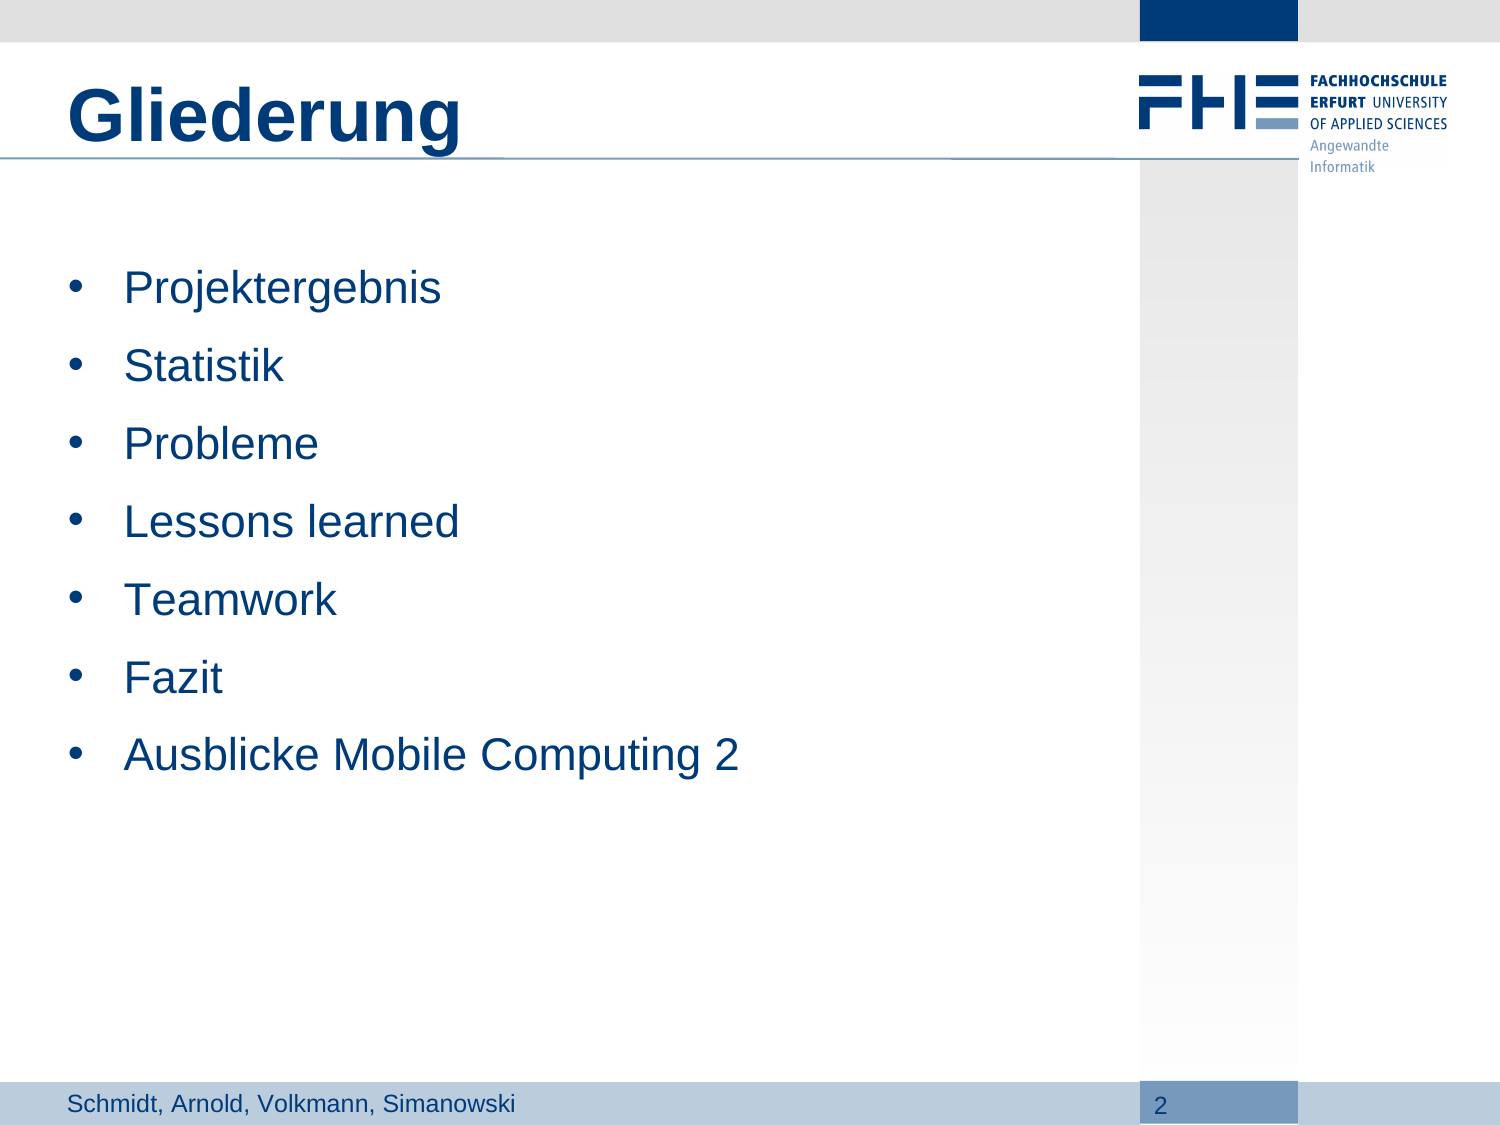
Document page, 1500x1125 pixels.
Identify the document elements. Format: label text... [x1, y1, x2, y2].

list Projektergebnis Statistik Probleme Lessons learned Teamwork Fazit Ausblicke Mobile Computing 2 [53, 172, 1500, 1083]
title Gliederung [53, 58, 1140, 142]
picture [1139, 75, 1447, 172]
